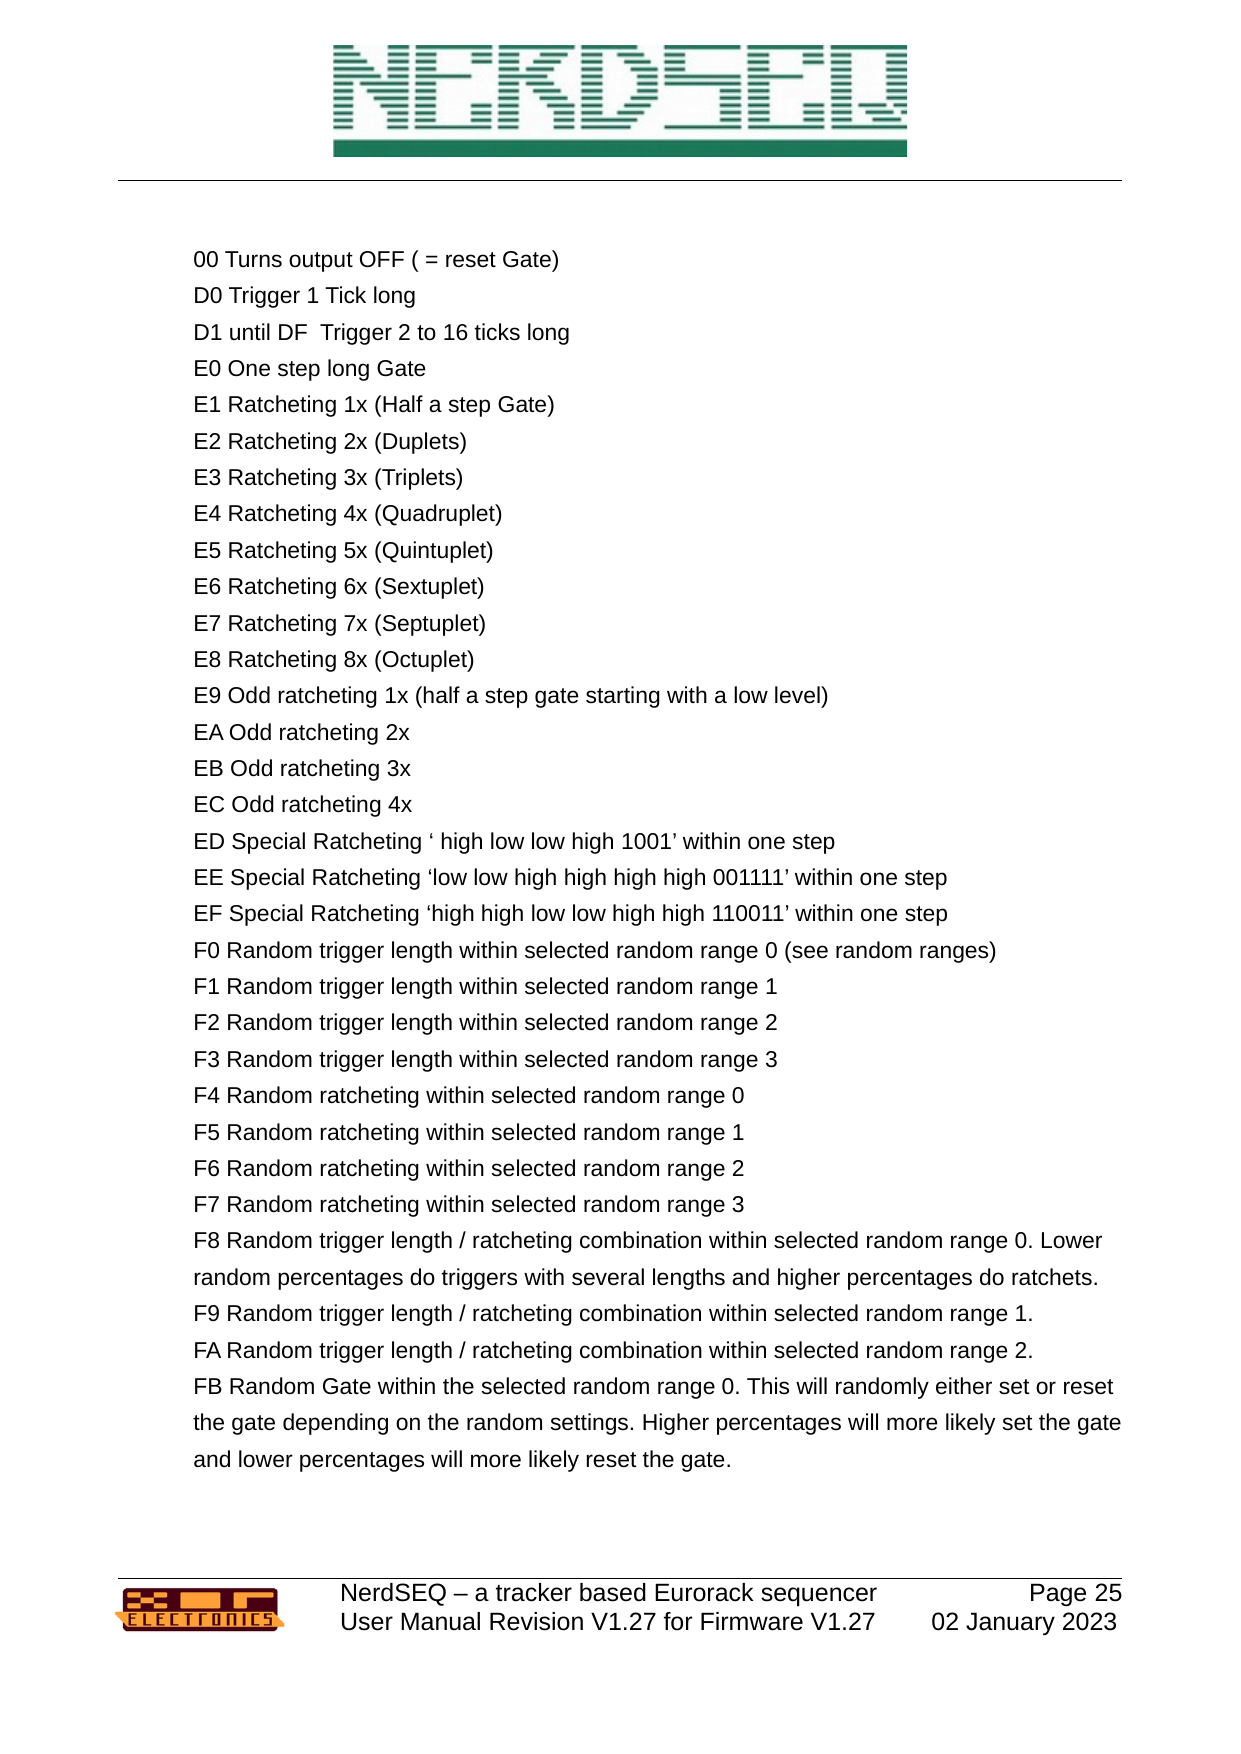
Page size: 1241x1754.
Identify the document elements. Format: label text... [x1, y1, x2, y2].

text E5 Ratcheting 5x (Quintuplet) [118, 537, 1122, 563]
text F3 Random trigger length within selected random range 3 [118, 1046, 1122, 1072]
text 00 Turns output OFF ( = reset Gate) [118, 246, 1122, 272]
text F0 Random trigger length within selected random range 0 (see random ranges) [118, 937, 1122, 963]
text E3 Ratcheting 3x (Triplets) [118, 464, 1122, 490]
text F7 Random ratcheting within selected random range 3 [118, 1191, 1122, 1217]
text E6 Ratcheting 6x (Sextuplet) [118, 573, 1122, 599]
text F2 Random trigger length within selected random range 2 [118, 1009, 1122, 1036]
text EF Special Ratcheting ‘high high low low high high 110011’ within one step [118, 900, 1122, 927]
picture [333, 45, 908, 157]
text F4 Random ratcheting within selected random range 0 [118, 1082, 1122, 1108]
text E9 Odd ratcheting 1x (half a step gate starting with a low level) [118, 682, 1122, 708]
text EC Odd ratcheting 4x [118, 791, 1122, 818]
text EE Special Ratcheting ‘low low high high high high 001111’ within one step [118, 864, 1122, 890]
text E4 Ratcheting 4x (Quadruplet) [118, 500, 1122, 527]
text E2 Ratcheting 2x (Duplets) [118, 428, 1122, 454]
text F9 Random trigger length / ratcheting combination within selected random range 1. [118, 1300, 1122, 1327]
text ED Special Ratcheting ‘ high low low high 1001’ within one step [118, 828, 1122, 854]
text D0 Trigger 1 Tick long [118, 282, 1122, 309]
text F1 Random trigger length within selected random range 1 [118, 973, 1122, 999]
text FB Random Gate within the selected random range 0. This will randomly either set or reset the gate depending on the random settings. Higher percentages will more likely set the gate and lower percentages will more likely reset the gate. [118, 1373, 1122, 1472]
text D1 until DF Trigger 2 to 16 ticks long [118, 319, 1122, 345]
text F8 Random trigger length / ratcheting combination within selected random range 0. Lower random percentages do triggers with several lengths and higher percentages do ratchets. [118, 1227, 1122, 1290]
text F5 Random ratcheting within selected random range 1 [118, 1118, 1122, 1145]
picture [115, 1584, 285, 1634]
text EB Odd ratcheting 3x [118, 755, 1122, 781]
text EA Odd ratcheting 2x [118, 718, 1122, 745]
text E1 Ratcheting 1x (Half a step Gate) [118, 391, 1122, 418]
text FA Random trigger length / ratcheting combination within selected random range 2. [118, 1337, 1122, 1363]
text E7 Ratcheting 7x (Septuplet) [118, 609, 1122, 636]
text E8 Ratcheting 8x (Octuplet) [118, 646, 1122, 672]
text E0 One step long Gate [118, 355, 1122, 381]
text F6 Random ratcheting within selected random range 2 [118, 1155, 1122, 1181]
